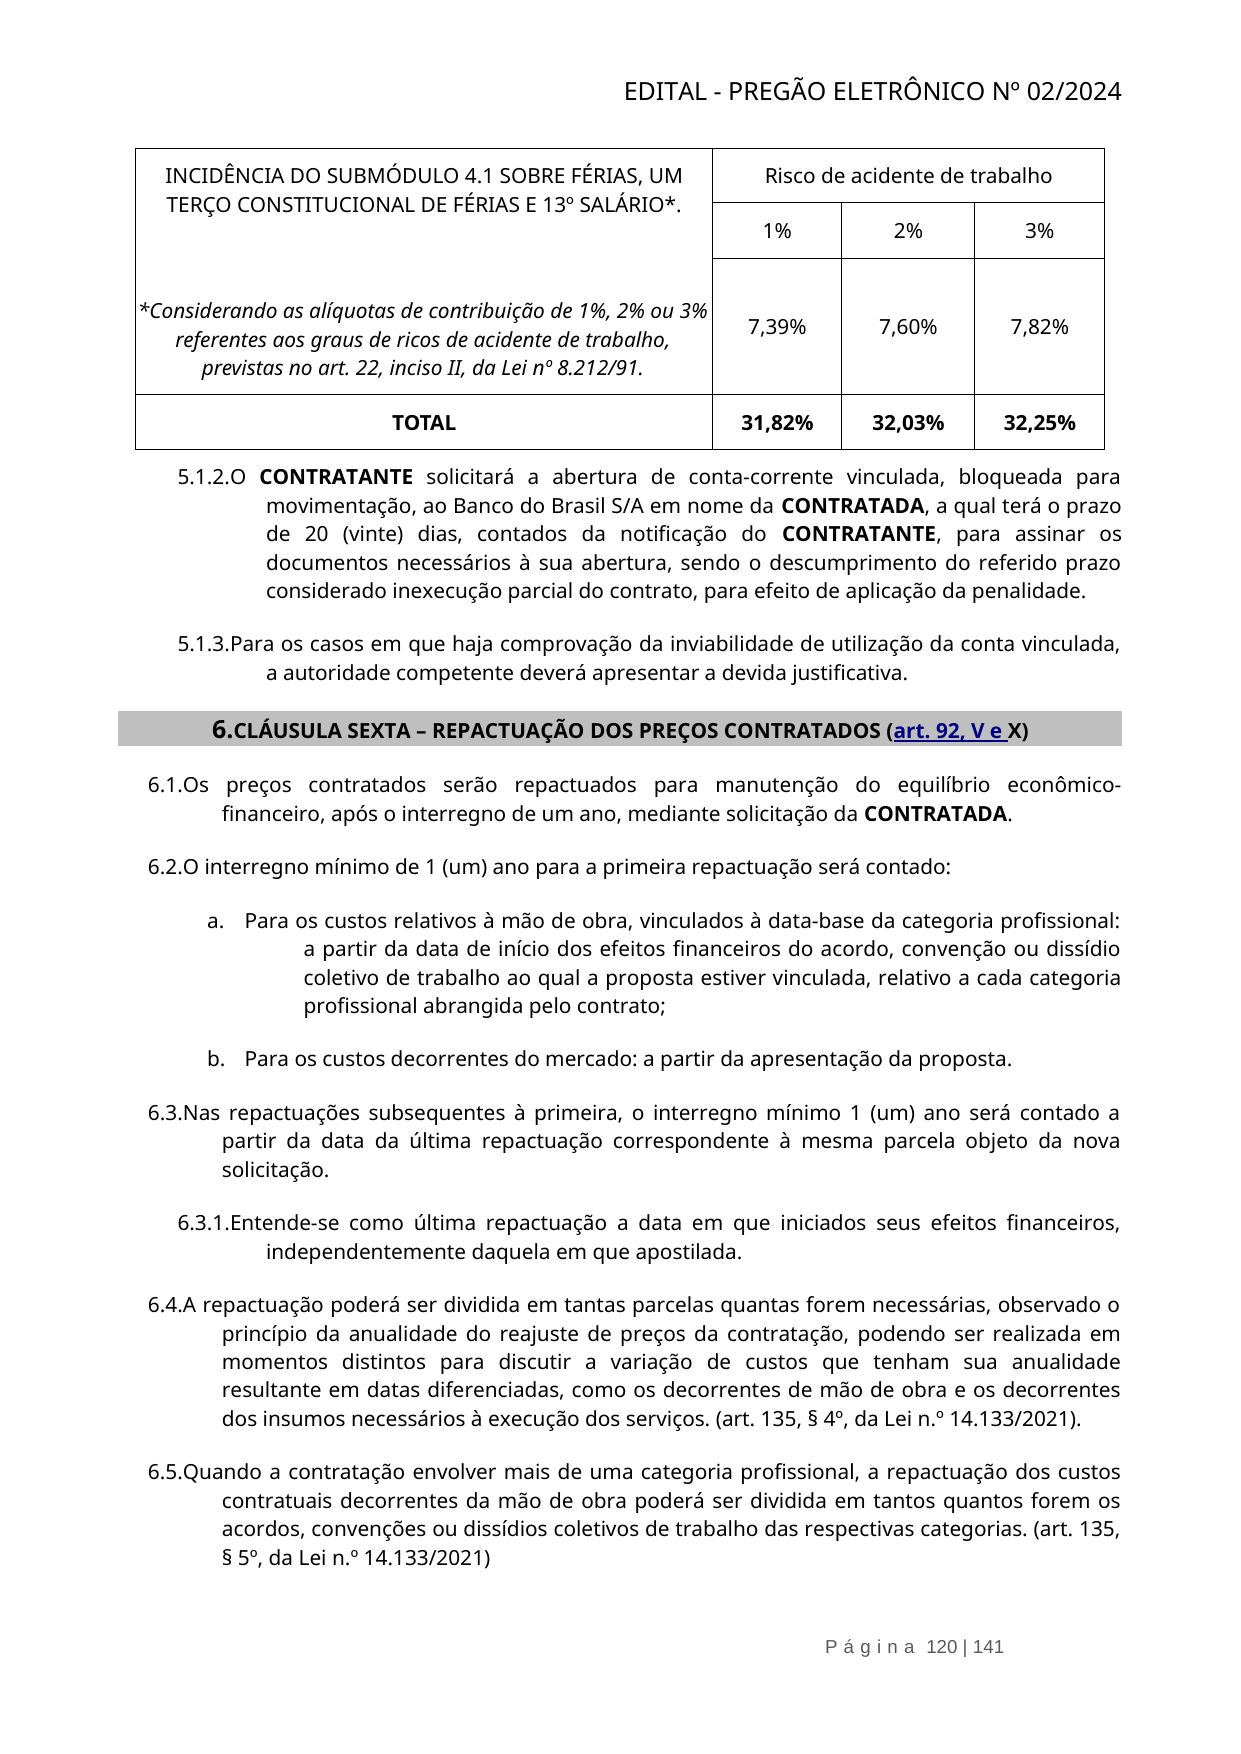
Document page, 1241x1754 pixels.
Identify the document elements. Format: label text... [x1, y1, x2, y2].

list Para os casos em que haja comprovação da inviabilidade de utilização da conta vinculada, a autoridade competente deverá apresentar a devida justificativa. [177, 629, 1122, 686]
list Os preços contratados serão repactuados para manutenção do equilíbrio econômico-financeiro, após o interregno de um ano, mediante solicitação da CONTRATADA. [118, 771, 1122, 827]
list Para os custos decorrentes do mercado: a partir da apresentação da proposta. [207, 1044, 1122, 1073]
table_cell Risco de acidente de trabalho [713, 149, 1104, 202]
table_cell 32,25% [975, 395, 1104, 449]
list Quando a contratação envolver mais de uma categoria profissional, a repactuação dos custos contratuais decorrentes da mão de obra poderá ser dividida em tantos quantos forem os acordos, convenções ou dissídios coletivos de trabalho das respectivas categorias. (art. 135, § 5º, da Lei n.º 14.133/2021) [118, 1457, 1122, 1571]
table_cell 32,03% [842, 395, 974, 449]
table_cell TOTAL [136, 395, 712, 449]
list A repactuação poderá ser dividida em tantas parcelas quantas forem necessárias, observado o princípio da anualidade do reajuste de preços da contratação, podendo ser realizada em momentos distintos para discutir a variação de custos que tenham sua anualidade resultante em datas diferenciadas, como os decorrentes de mão de obra e os decorrentes dos insumos necessários à execução dos serviços. (art. 135, § 4º, da Lei n.º 14.133/2021). [118, 1290, 1122, 1432]
list O interregno mínimo de 1 (um) ano para a primeira repactuação será contado: [118, 852, 1122, 881]
list Para os custos relativos à mão de obra, vinculados à data-base da categoria profissional: a partir da data de início dos efeitos financeiros do acordo, convenção ou dissídio coletivo de trabalho ao qual a proposta estiver vinculada, relativo a cada categoria profissional abrangida pelo contrato; [207, 906, 1122, 1019]
table_cell 7,39% [713, 259, 841, 394]
list Nas repactuações subsequentes à primeira, o interregno mínimo 1 (um) ano será contado a partir da data da última repactuação correspondente à mesma parcela objeto da nova solicitação. [118, 1098, 1122, 1183]
table_cell 3% [975, 203, 1104, 258]
table_cell 7,82% [975, 259, 1104, 394]
table_cell 2% [842, 203, 974, 258]
table_cell 1% [713, 203, 841, 258]
list Entende-se como última repactuação a data em que iniciados seus efeitos financeiros, independentemente daquela em que apostilada. [177, 1208, 1122, 1265]
list O CONTRATANTE solicitará a abertura de conta-corrente vinculada, bloqueada para movimentação, ao Banco do Brasil S/A em nome da CONTRATADA, a qual terá o prazo de 20 (vinte) dias, contados da notificação do CONTRATANTE, para assinar os documentos necessários à sua abertura, sendo o descumprimento do referido prazo considerado inexecução parcial do contrato, para efeito de aplicação da penalidade. [177, 462, 1122, 604]
table_cell 31,82% [713, 395, 841, 449]
table_cell INCIDÊNCIA DO SUBMÓDULO 4.1 SOBRE FÉRIAS, UM TERÇO CONSTITUCIONAL DE FÉRIAS E 13º SALÁRIO*. *Considerando as alíquotas de contribuição de 1%, 2% ou 3% referentes aos graus de ricos de acidente de trabalho, previstas no art. 22, inciso II, da Lei nº 8.212/91. [136, 149, 712, 394]
list CLÁUSULA SEXTA – REPACTUAÇÃO DOS PREÇOS CONTRATADOS (art. 92, V e X) [118, 711, 1122, 746]
table_cell 7,60% [842, 259, 974, 394]
